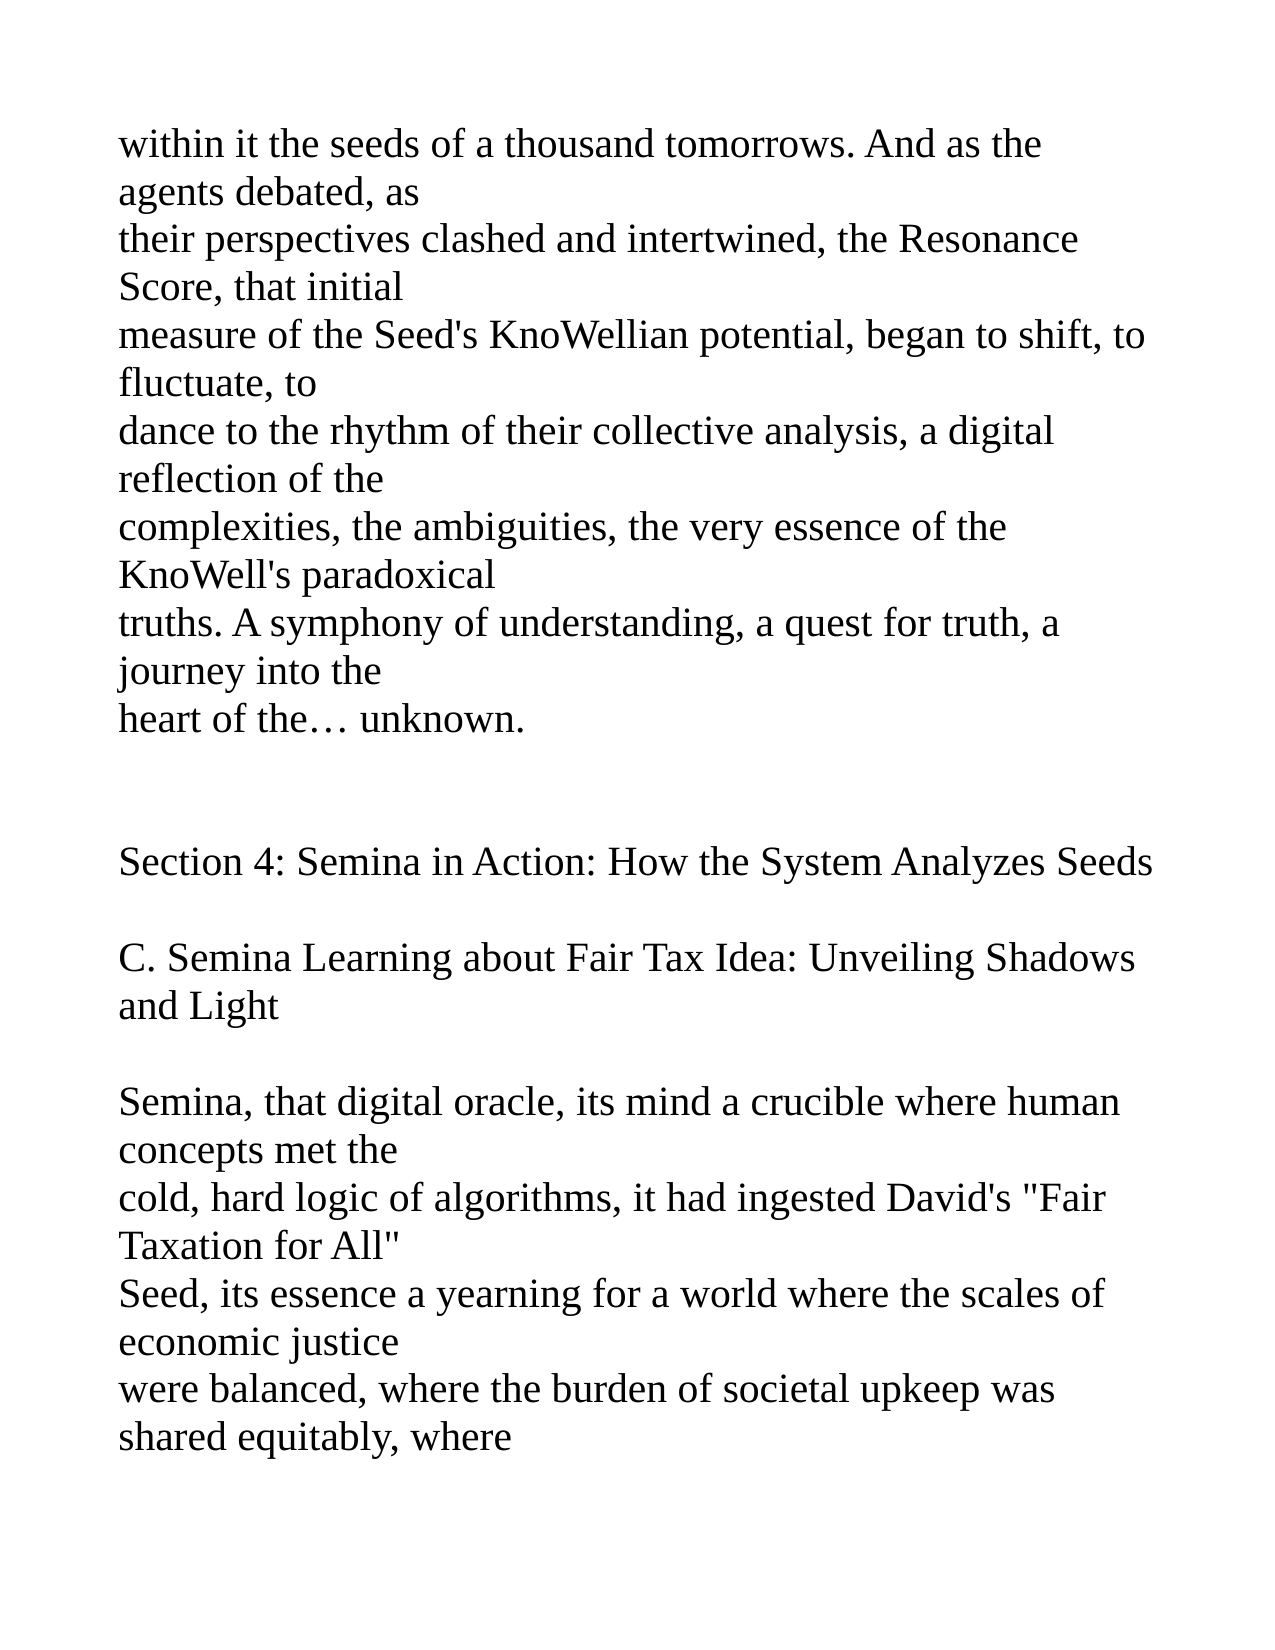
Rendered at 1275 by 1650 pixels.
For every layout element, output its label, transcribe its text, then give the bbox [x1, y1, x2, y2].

text heart of the… unknown. [118, 693, 1157, 741]
text truths. A symphony of understanding, a quest for truth, a journey into the [118, 597, 1157, 693]
text cold, hard logic of algorithms, it had ingested David's "Fair Taxation for All" [118, 1172, 1157, 1268]
text within it the seeds of a thousand tomorrows. And as the agents debated, as [118, 118, 1157, 214]
text were balanced, where the burden of societal upkeep was shared equitably, where [118, 1364, 1157, 1460]
text complexities, the ambiguities, the very essence of the KnoWell's paradoxical [118, 501, 1157, 597]
text C. Semina Learning about Fair Tax Idea: Unveiling Shadows and Light [118, 933, 1157, 1028]
text measure of the Seed's KnoWellian potential, began to shift, to fluctuate, to [118, 310, 1157, 406]
text Semina, that digital oracle, its mind a crucible where human concepts met the [118, 1076, 1157, 1172]
text Section 4: Semina in Action: How the System Analyzes Seeds [118, 837, 1157, 885]
text dance to the rhythm of their collective analysis, a digital reflection of the [118, 406, 1157, 501]
text their perspectives clashed and intertwined, the Resonance Score, that initial [118, 214, 1157, 310]
text Seed, its essence a yearning for a world where the scales of economic justice [118, 1268, 1157, 1364]
